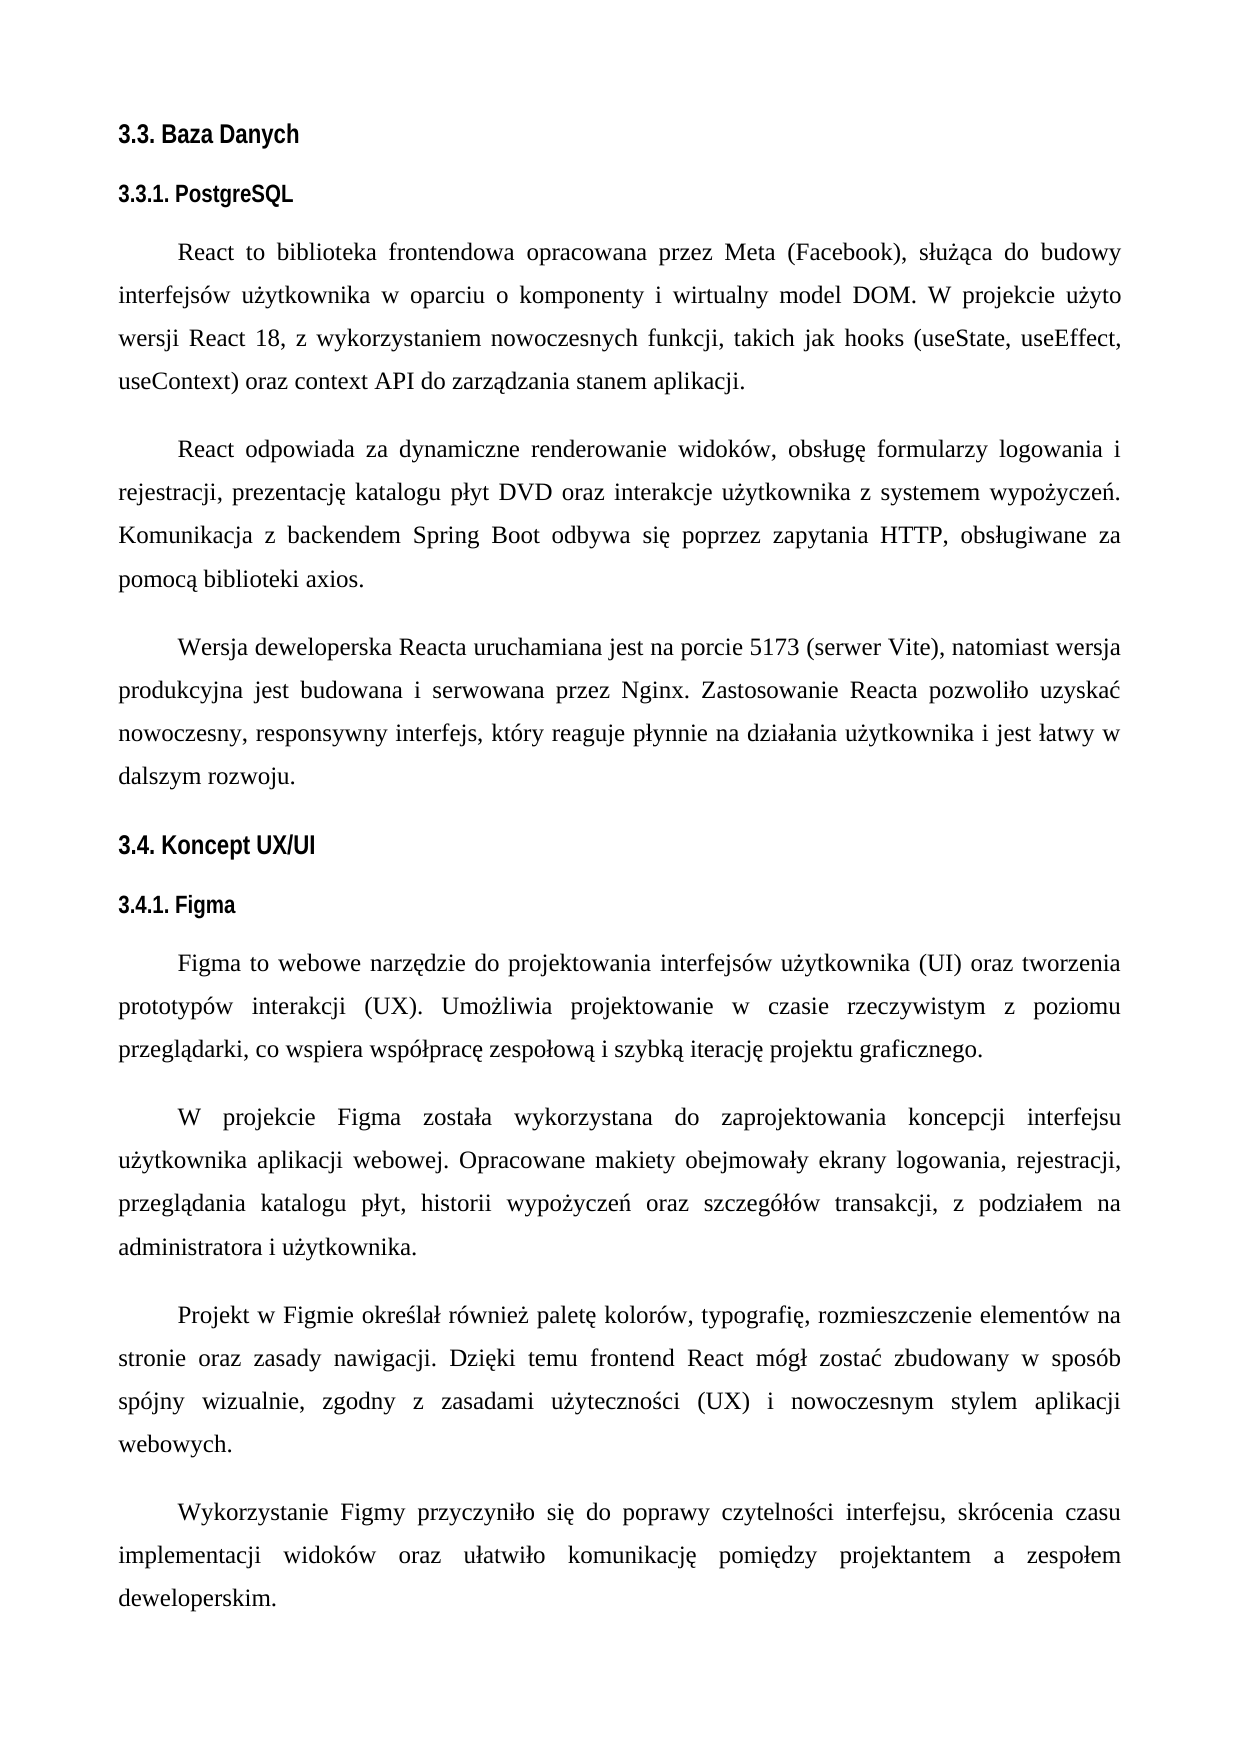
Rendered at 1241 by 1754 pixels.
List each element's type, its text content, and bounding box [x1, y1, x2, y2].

text Wersja deweloperska Reacta uruchamiana jest na porcie 5173 (serwer Vite), natomiast wersja produkcyjna jest budowana i serwowana przez Nginx. Zastosowanie Reacta pozwoliło uzyskać nowoczesny, responsywny interfejs, który reaguje płynnie na działania użytkownika i jest łatwy w dalszym rozwoju. [118, 632, 1122, 790]
text React odpowiada za dynamiczne renderowanie widoków, obsługę formularzy logowania i rejestracji, prezentację katalogu płyt DVD oraz interakcje użytkownika z systemem wypożyczeń. Komunikacja z backendem Spring Boot odbywa się poprzez zapytania HTTP, obsługiwane za pomocą biblioteki axios. [118, 434, 1122, 592]
text 3.3.1. PostgreSQL [118, 179, 1122, 208]
text 3.4.1. Figma [118, 890, 1122, 919]
text Projekt w Figmie określał również paletę kolorów, typografię, rozmieszczenie elementów na stronie oraz zasady nawigacji. Dzięki temu frontend React mógł zostać zbudowany w sposób spójny wizualnie, zgodny z zasadami użyteczności (UX) i nowoczesnym stylem aplikacji webowych. [118, 1300, 1122, 1458]
text Wykorzystanie Figmy przyczyniło się do poprawy czytelności interfejsu, skrócenia czasu implementacji widoków oraz ułatwiło komunikację pomiędzy projektantem a zespołem deweloperskim. [118, 1497, 1122, 1612]
text 3.3. Baza Danych [118, 118, 1122, 149]
text React to biblioteka frontendowa opracowana przez Meta (Facebook), służąca do budowy interfejsów użytkownika w oparciu o komponenty i wirtualny model DOM. W projekcie użyto wersji React 18, z wykorzystaniem nowoczesnych funkcji, takich jak hooks (useState, useEffect, useContext) oraz context API do zarządzania stanem aplikacji. [118, 237, 1122, 395]
text Figma to webowe narzędzie do projektowania interfejsów użytkownika (UI) oraz tworzenia prototypów interakcji (UX). Umożliwia projektowanie w czasie rzeczywistym z poziomu przeglądarki, co wspiera współpracę zespołową i szybką iterację projektu graficznego. [118, 948, 1122, 1063]
text W projekcie Figma została wykorzystana do zaprojektowania koncepcji interfejsu użytkownika aplikacji webowej. Opracowane makiety obejmowały ekrany logowania, rejestracji, przeglądania katalogu płyt, historii wypożyczeń oraz szczegółów transakcji, z podziałem na administratora i użytkownika. [118, 1102, 1122, 1260]
text 3.4. Koncept UX/UI [118, 829, 1122, 860]
